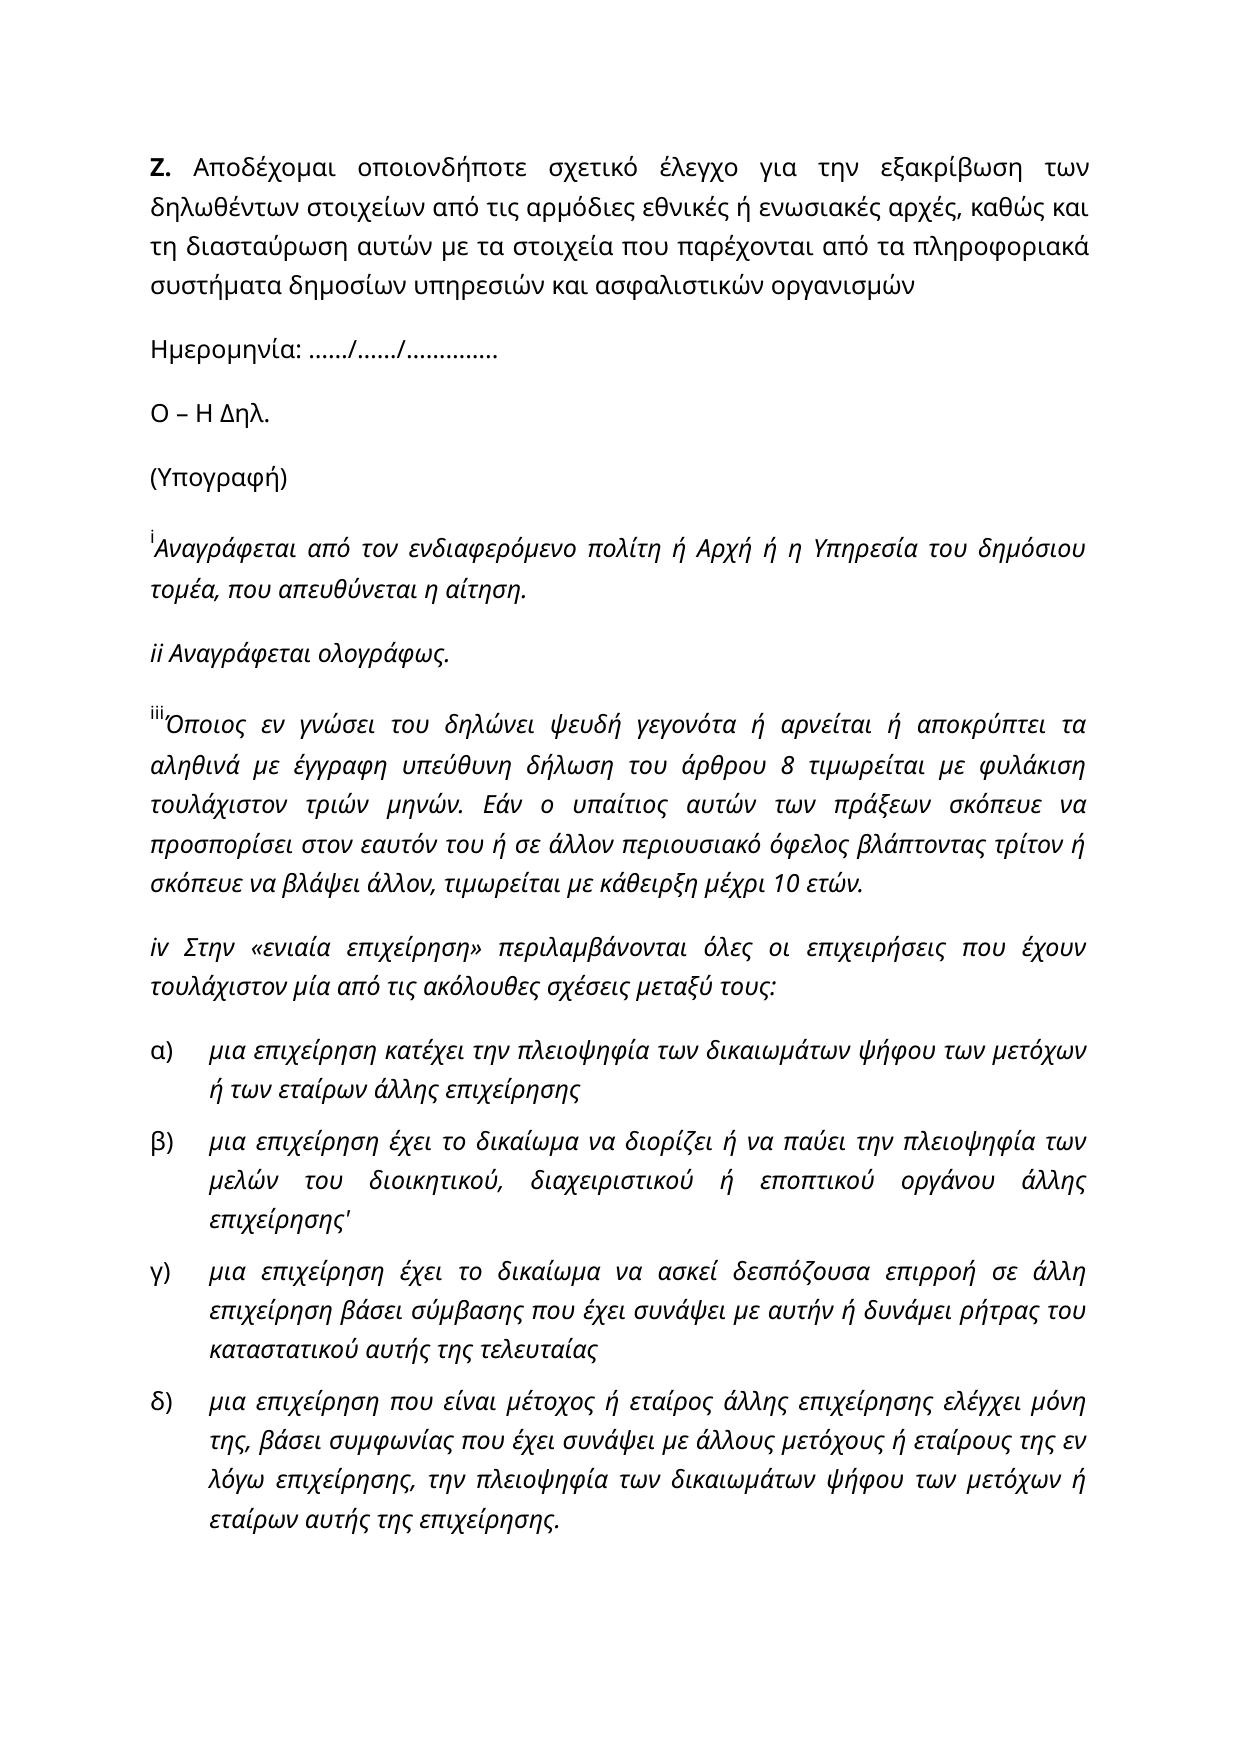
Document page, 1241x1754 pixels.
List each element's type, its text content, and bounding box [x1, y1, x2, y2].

text iΑναγράφεται από τον ενδιαφερόμενο πολίτη ή Αρχή ή η Υπηρεσία του δημόσιου τομέα, που απευθύνεται η αίτηση. [150, 524, 1090, 606]
text ii Αναγράφεται ολογράφως. [150, 636, 1090, 670]
text iv Στην «ενιαία επιχείρηση» περιλαμβάνονται όλες οι επιχειρήσεις που έχουν τουλάχιστον μία από τις ακόλουθες σχέσεις μεταξύ τους: [150, 929, 1090, 1003]
text (Υπογραφή) [150, 460, 1090, 494]
text Ζ. Αποδέχομαι οποιονδήποτε σχετικό έλεγχο για την εξακρίβωση των δηλωθέντων στοιχείων από τις αρμόδιες εθνικές ή ενωσιακές αρχές, καθώς και τη διασταύρωση αυτών με τα στοιχεία που παρέχονται από τα πληροφοριακά συστήματα δημοσίων υπηρεσιών και ασφαλιστικών οργανισμών [150, 150, 1090, 302]
list α) μια επιχείρηση κατέχει την πλειοψηφία των δικαιωμάτων ψήφου των μετόχων ή των εταίρων άλλης επιχείρησης [150, 1033, 1090, 1106]
list δ) μια επιχείρηση που είναι μέτοχος ή εταίρος άλλης επιχείρησης ελέγχει μόνη της, βάσει συμφωνίας που έχει συνάψει με άλλους μετόχους ή εταίρους της εν λόγω επιχείρησης, την πλειοψηφία των δικαιωμάτων ψήφου των μετόχων ή εταίρων αυτής της επιχείρησης. [150, 1384, 1090, 1535]
list β) μια επιχείρηση έχει το δικαίωμα να διορίζει ή να παύει την πλειοψηφία των μελών του διοικητικού, διαχειριστικού ή εποπτικού οργάνου άλλης επιχείρησης' [150, 1124, 1090, 1236]
list γ) μια επιχείρηση έχει το δικαίωμα να ασκεί δεσπόζουσα επιρροή σε άλλη επιχείρηση βάσει σύμβασης που έχει συνάψει με αυτήν ή δυνάμει ρήτρας του καταστατικού αυτής της τελευταίας [150, 1254, 1090, 1366]
text Ο – Η Δηλ. [150, 396, 1090, 430]
text iiiΌποιος εν γνώσει του δηλώνει ψευδή γεγονότα ή αρνείται ή αποκρύπτει τα αληθινά με έγγραφη υπεύθυνη δήλωση του άρθρου 8 τιμωρείται με φυλάκιση τουλάχιστον τριών μηνών. Εάν ο υπαίτιος αυτών των πράξεων σκόπευε να προσπορίσει στον εαυτόν του ή σε άλλον περιουσιακό όφελος βλάπτοντας τρίτον ή σκόπευε να βλάψει άλλον, τιμωρείται με κάθειρξη μέχρι 10 ετών. [150, 700, 1090, 899]
text Ημερομηνία: ……/……/………….. [150, 332, 1090, 366]
